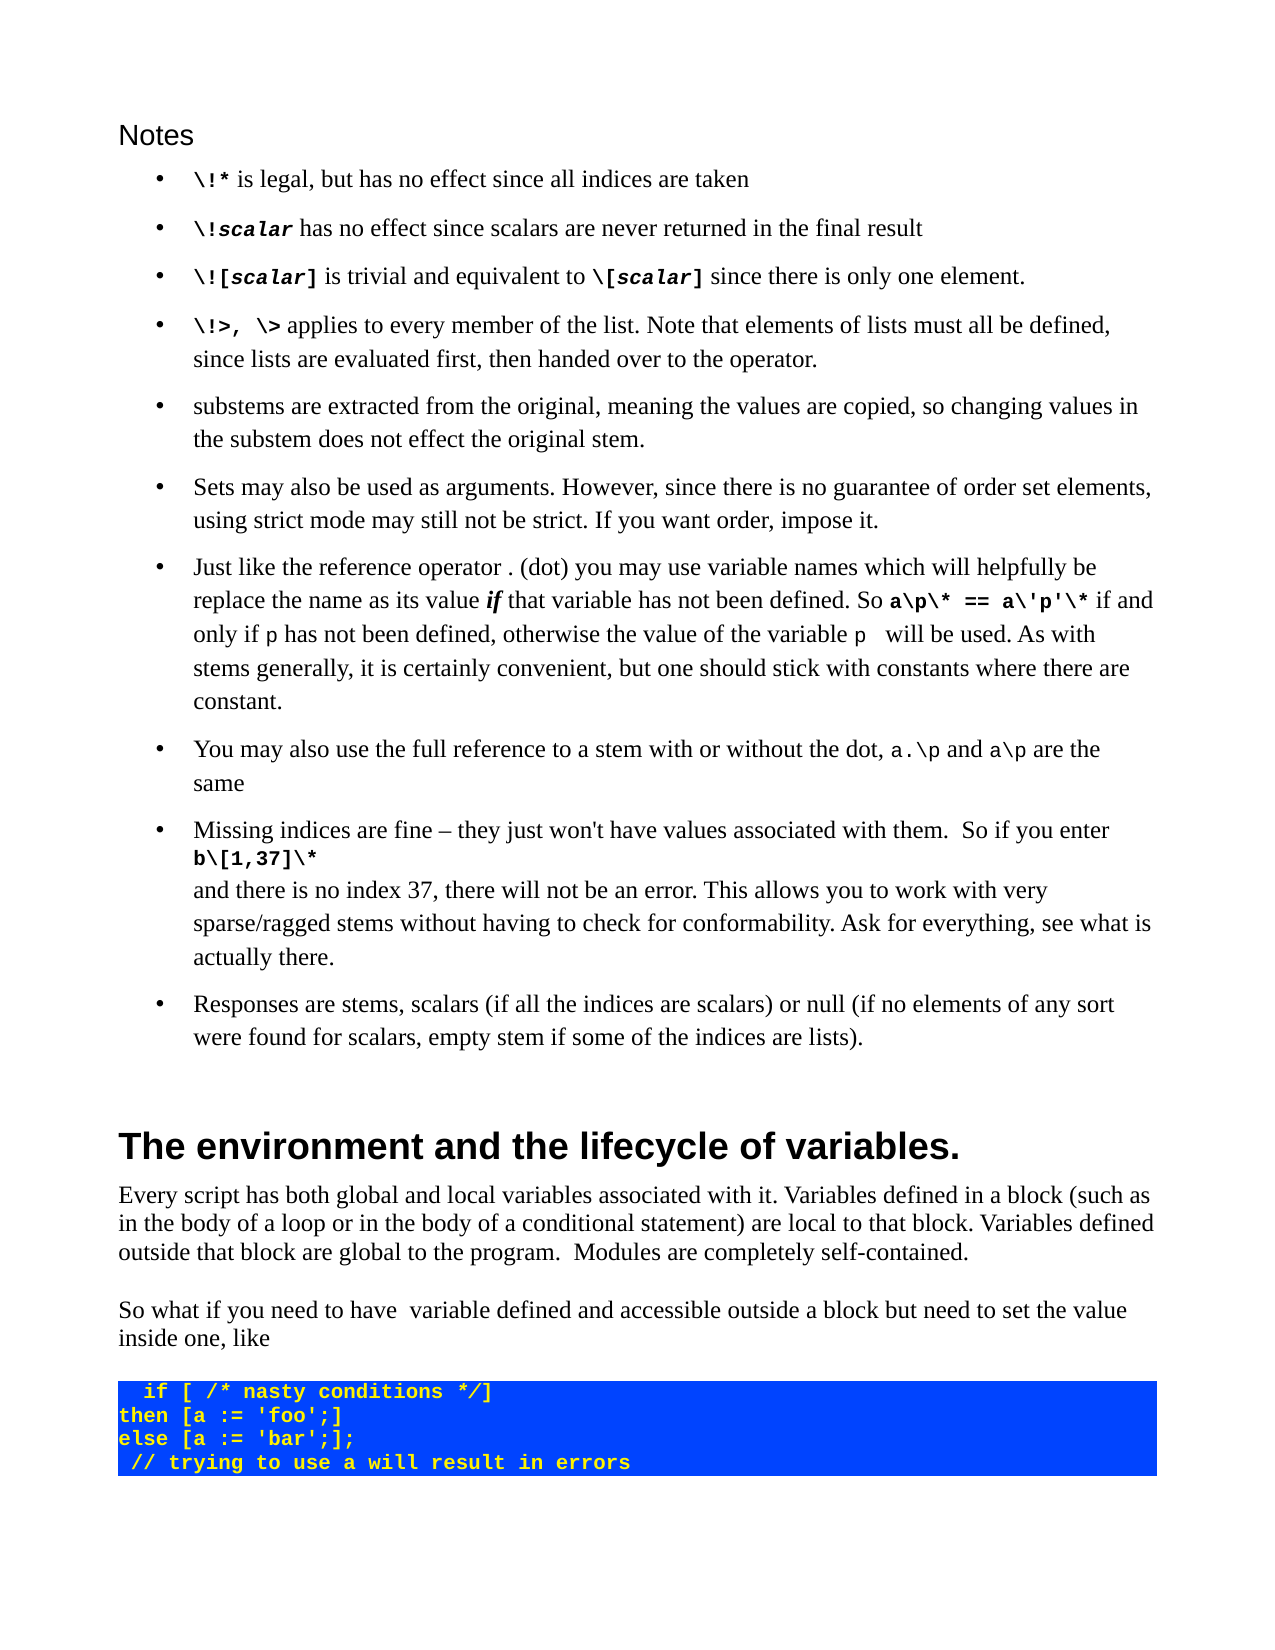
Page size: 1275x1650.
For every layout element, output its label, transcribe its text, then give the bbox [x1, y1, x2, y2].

list \!* is legal, but has no effect since all indices are taken [156, 164, 1157, 194]
list \!scalar has no effect since scalars are never returned in the final result [156, 213, 1157, 242]
subtitle Notes [118, 118, 1157, 152]
list You may also use the full reference to a stem with or without the dot, a.\p and a\p are the same [156, 734, 1157, 796]
list \![scalar] is trivial and equivalent to \[scalar] since there is only one element. [156, 261, 1157, 291]
text if [ /* nasty conditions */] [118, 1381, 1157, 1404]
list Just like the reference operator . (dot) you may use variable names which will helpfully be replace the name as its value if that variable has not been defined. So a\p\* == a\'p'\* if and only if p has not been defined, otherwise the value of the variable p will be used. As with stems generally, it is certainly convenient, but one should stick with constants where there are constant. [156, 552, 1157, 715]
text then [a := 'foo';] [118, 1404, 1157, 1428]
list Responses are stems, scalars (if all the indices are scalars) or null (if no elements of any sort were found for scalars, empty stem if some of the indices are lists). [156, 989, 1157, 1051]
list Sets may also be used as arguments. However, since there is no guarantee of order set elements, using strict mode may still not be strict. If you want order, impose it. [156, 472, 1157, 534]
text // trying to use a will result in errors [118, 1452, 1157, 1476]
list \!>, \> applies to every member of the list. Note that elements of lists must all be defined, since lists are evaluated first, then handed over to the operator. [156, 310, 1157, 372]
text else [a := 'bar';]; [118, 1428, 1157, 1452]
text Every script has both global and local variables associated with it. Variables defined in a block (such as in the body of a loop or in the body of a conditional statement) are local to that block. Variables defined outside that block are global to the program. Modules are completely self-contained. [118, 1180, 1157, 1266]
text So what if you need to have variable defined and accessible outside a block but need to set the value inside one, like [118, 1295, 1157, 1352]
subtitle The environment and the lifecycle of variables. [118, 1123, 1157, 1167]
list substems are extracted from the original, meaning the values are copied, so changing values in the substem does not effect the original stem. [156, 391, 1157, 453]
list Missing indices are fine – they just won't have values associated with them. So if you enter b\[1,37]\* and there is no index 37, there will not be an error. This allows you to work with very sparse/ragged stems without having to check for conformability. Ask for everything, see what is actually there. [156, 815, 1157, 970]
